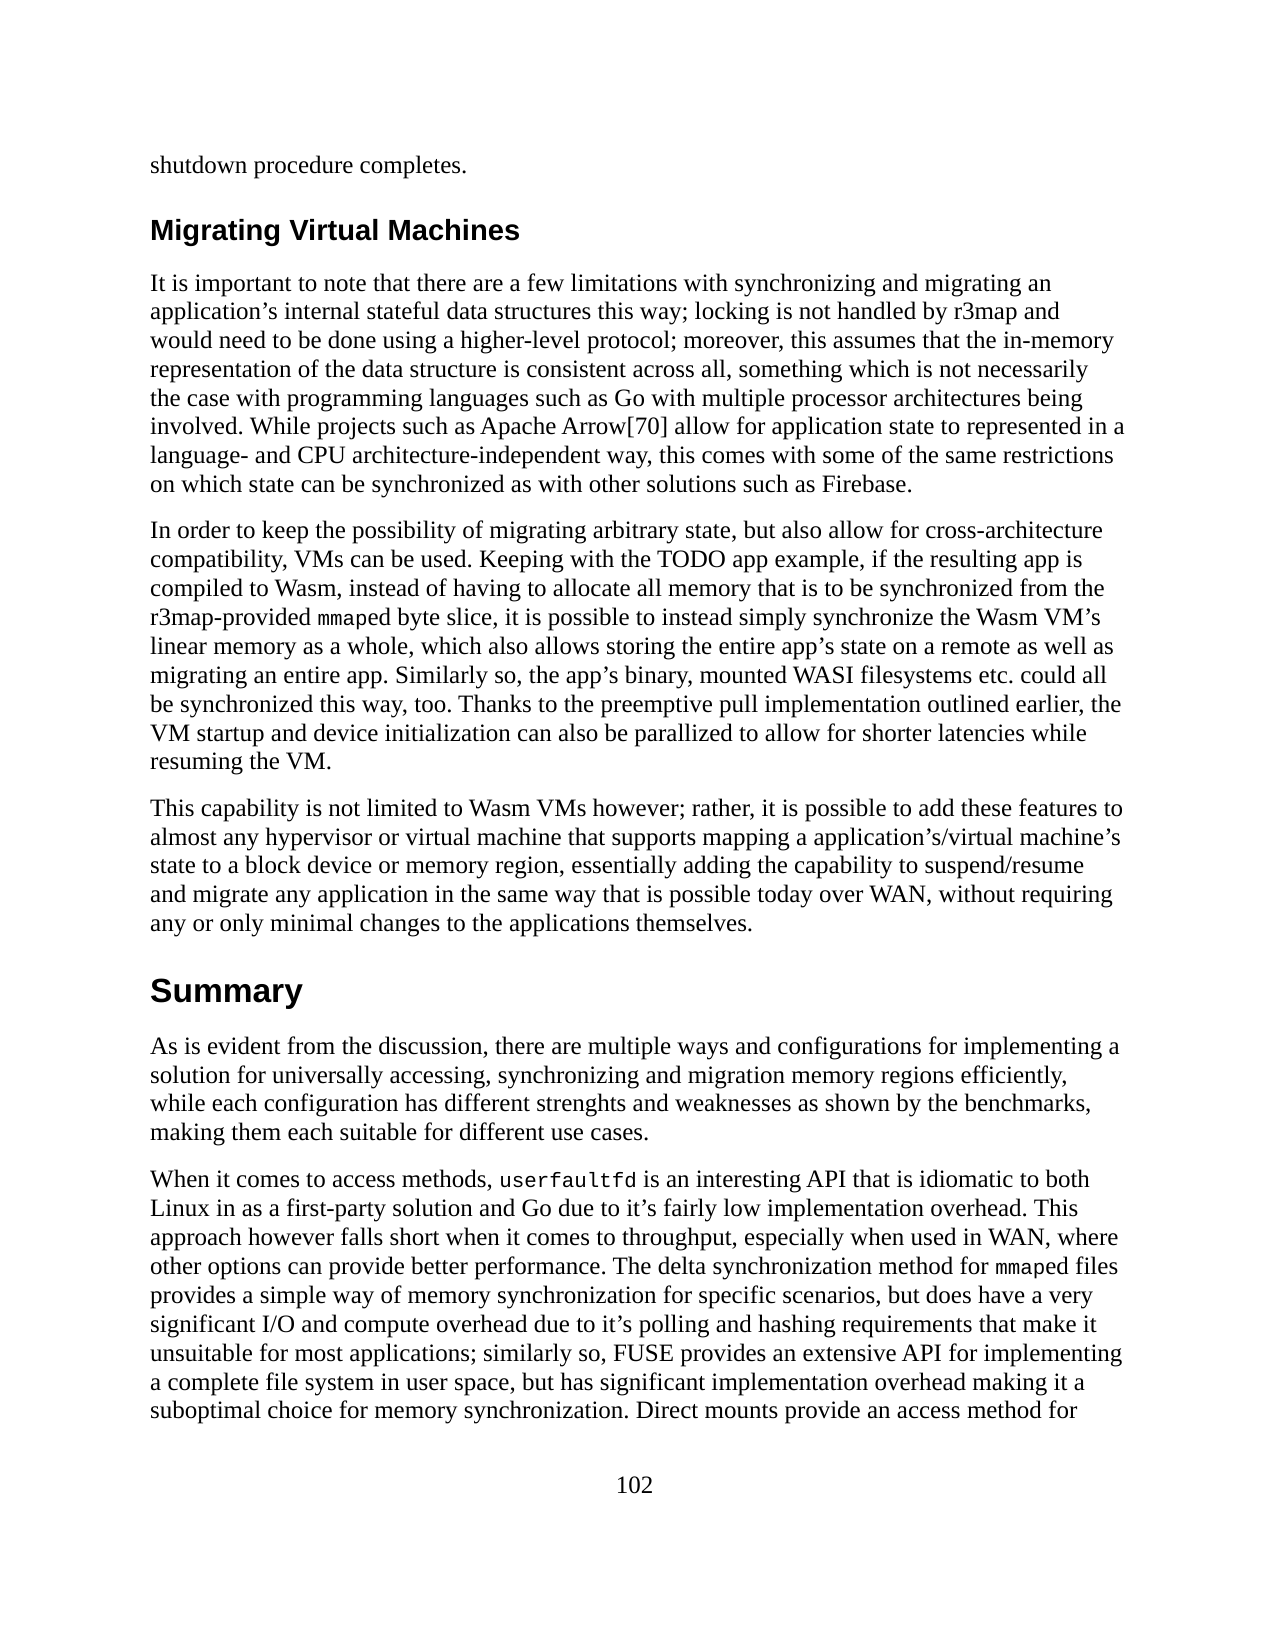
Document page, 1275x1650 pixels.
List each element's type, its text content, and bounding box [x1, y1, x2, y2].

text shutdown procedure completes. [150, 150, 1125, 179]
text When it comes to access methods, userfaultfd is an interesting API that is idiomatic to both Linux in as a first-party solution and Go due to it’s fairly low implementation overhead. This approach however falls short when it comes to throughput, especially when used in WAN, where other options can provide better performance. The delta synchronization method for mmaped files provides a simple way of memory synchronization for specific scenarios, but does have a very significant I/O and compute overhead due to it’s polling and hashing requirements that make it unsuitable for most applications; similarly so, FUSE provides an extensive API for implementing a complete file system in user space, but has significant implementation overhead making it a suboptimal choice for memory synchronization. Direct mounts provide an access method for [150, 1164, 1125, 1424]
subtitle Migrating Virtual Machines [150, 213, 1125, 246]
text In order to keep the possibility of migrating arbitrary state, but also allow for cross-architecture compatibility, VMs can be used. Keeping with the TODO app example, if the resulting app is compiled to Wasm, instead of having to allocate all memory that is to be synchronized from the r3map-provided mmaped byte slice, it is possible to instead simply synchronize the Wasm VM’s linear memory as a whole, which also allows storing the entire app’s state on a remote as well as migrating an entire app. Similarly so, the app’s binary, mounted WASI filesystems etc. could all be synchronized this way, too. Thanks to the preemptive pull implementation outlined earlier, the VM startup and device initialization can also be parallized to allow for shorter latencies while resuming the VM. [150, 516, 1125, 775]
text As is evident from the discussion, there are multiple ways and configurations for implementing a solution for universally accessing, synchronizing and migration memory regions efficiently, while each configuration has different strenghts and weaknesses as shown by the benchmarks, making them each suitable for different use cases. [150, 1031, 1125, 1146]
text It is important to note that there are a few limitations with synchronizing and migrating an application’s internal stateful data structures this way; locking is not handled by r3map and would need to be done using a higher-level protocol; moreover, this assumes that the in-memory representation of the data structure is consistent across all, something which is not necessarily the case with programming languages such as Go with multiple processor architectures being involved. While projects such as Apache Arrow[70] allow for application state to represented in a language- and CPU architecture-independent way, this comes with some of the same restrictions on which state can be synchronized as with other solutions such as Firebase. [150, 268, 1125, 498]
text This capability is not limited to Wasm VMs however; rather, it is possible to add these features to almost any hypervisor or virtual machine that supports mapping a application’s/virtual machine’s state to a block device or memory region, essentially adding the capability to suspend/resume and migrate any application in the same way that is possible today over WAN, without requiring any or only minimal changes to the applications themselves. [150, 793, 1125, 937]
subtitle Summary [150, 971, 1125, 1009]
